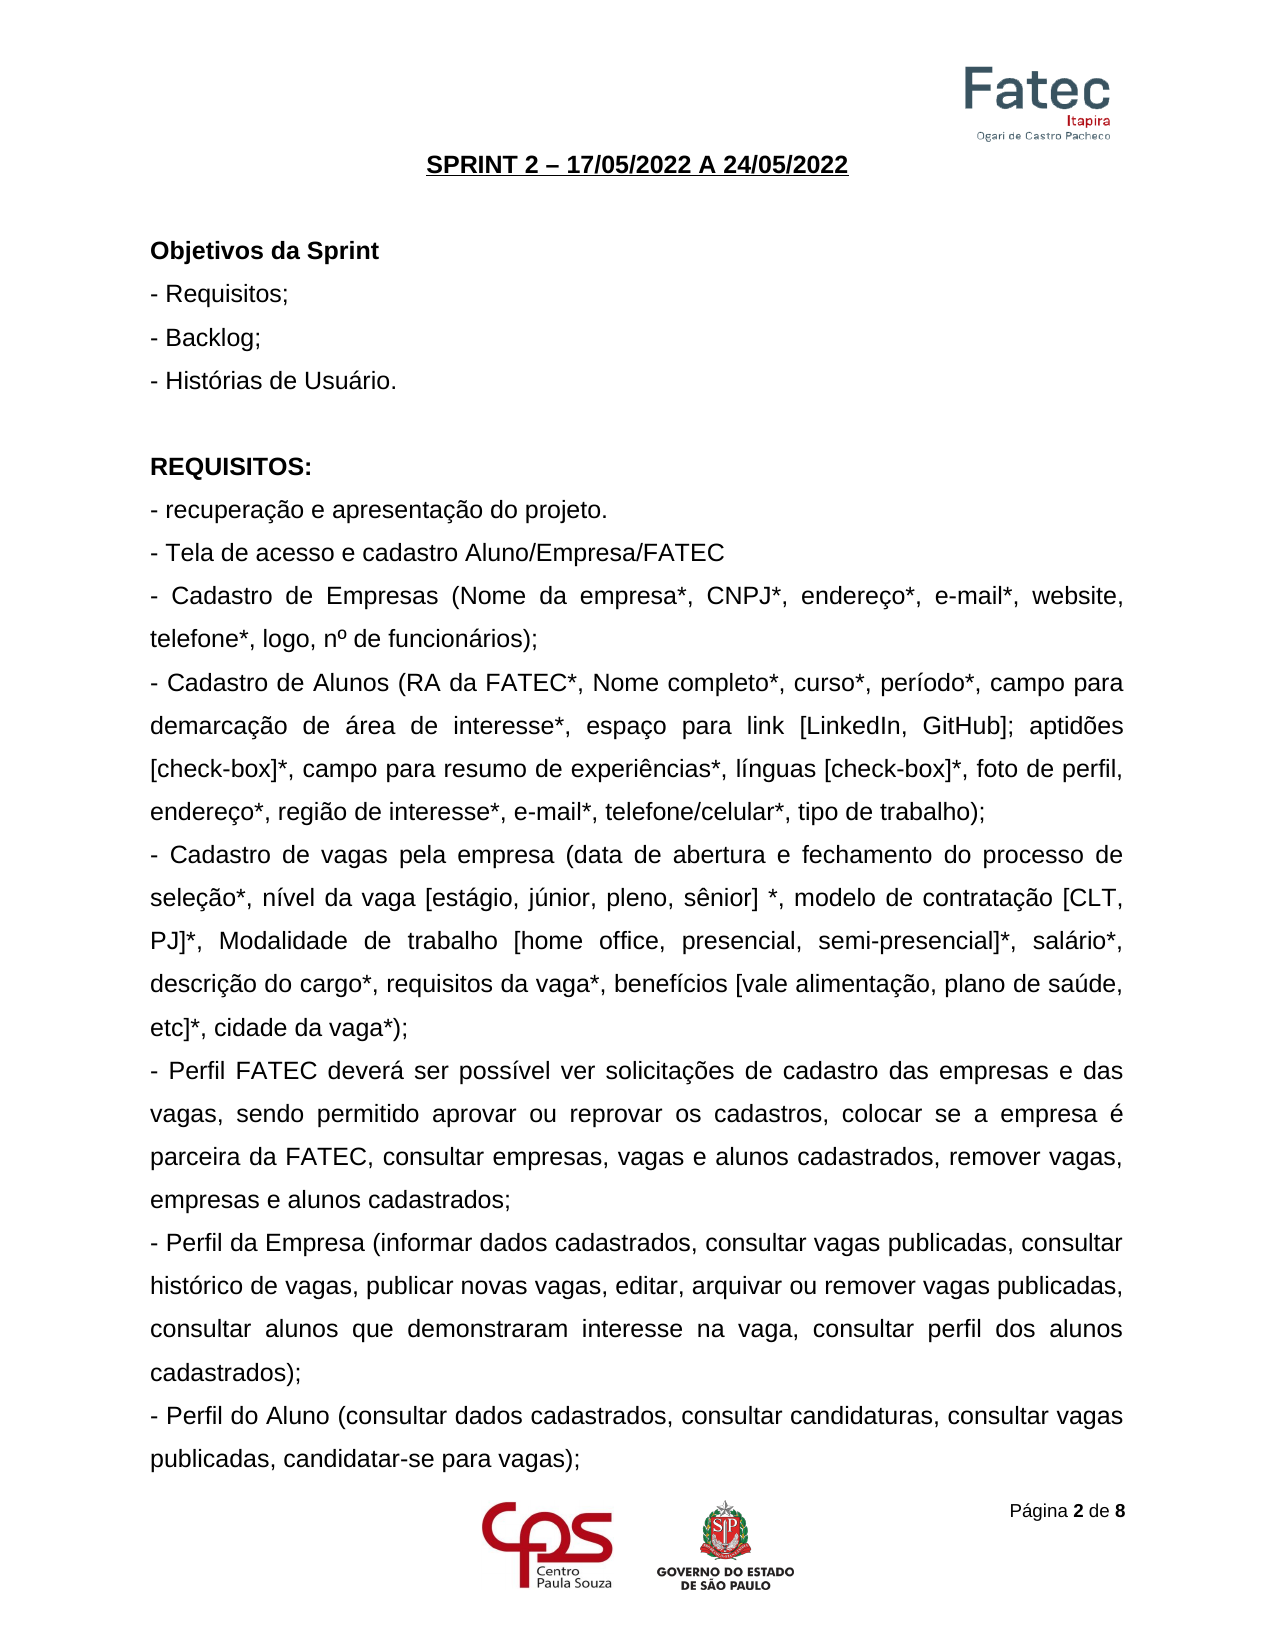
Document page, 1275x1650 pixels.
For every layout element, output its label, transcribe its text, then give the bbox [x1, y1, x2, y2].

text - Tela de acesso e cadastro Aluno/Empresa/FATEC [150, 538, 1125, 567]
text - Cadastro de Empresas (Nome da empresa*, CNPJ*, endereço*, e-mail*, website, telefone*, logo, nº de funcionários); [150, 581, 1125, 653]
text Objetivos da Sprint [150, 236, 1125, 265]
text - Perfil da Empresa (informar dados cadastrados, consultar vagas publicadas, consultar histórico de vagas, publicar novas vagas, editar, arquivar ou remover vagas publicadas, consultar alunos que demonstraram interesse na vaga, consultar perfil dos alunos cadastrados); [150, 1228, 1125, 1386]
picture [956, 61, 1125, 150]
text - Histórias de Usuário. [150, 366, 1125, 394]
text - Requisitos; [150, 279, 1125, 308]
text - Cadastro de Alunos (RA da FATEC*, Nome completo*, curso*, período*, campo para demarcação de área de interesse*, espaço para link [LinkedIn, GitHub]; aptidões [check-box]*, campo para resumo de experiências*, línguas [check-box]*, foto de perfil, endereço*, região de interesse*, e-mail*, telefone/celular*, tipo de trabalho); [150, 667, 1125, 826]
text - Perfil FATEC deverá ser possível ver solicitações de cadastro das empresas e das vagas, sendo permitido aprovar ou reprovar os cadastros, colocar se a empresa é parceira da FATEC, consultar empresas, vagas e alunos cadastrados, remover vagas, empresas e alunos cadastrados; [150, 1056, 1125, 1214]
picture [481, 1500, 615, 1590]
text - recuperação e apresentação do projeto. [150, 495, 1125, 524]
text REQUISITOS: [150, 452, 1125, 481]
text - Backlog; [150, 322, 1125, 351]
picture [657, 1500, 794, 1590]
text - Perfil do Aluno (consultar dados cadastrados, consultar candidaturas, consultar vagas publicadas, candidatar-se para vagas); [150, 1401, 1125, 1472]
text - Cadastro de vagas pela empresa (data de abertura e fechamento do processo de seleção*, nível da vaga [estágio, júnior, pleno, sênior] *, modelo de contratação [CLT, PJ]*, Modalidade de trabalho [home office, presencial, semi-presencial]*, salário*, descrição do cargo*, requisitos da vaga*, benefícios [vale alimentação, plano de saúde, etc]*, cidade da vaga*); [150, 840, 1125, 1041]
text SPRINT 2 – 17/05/2022 A 24/05/2022 [150, 150, 1125, 179]
